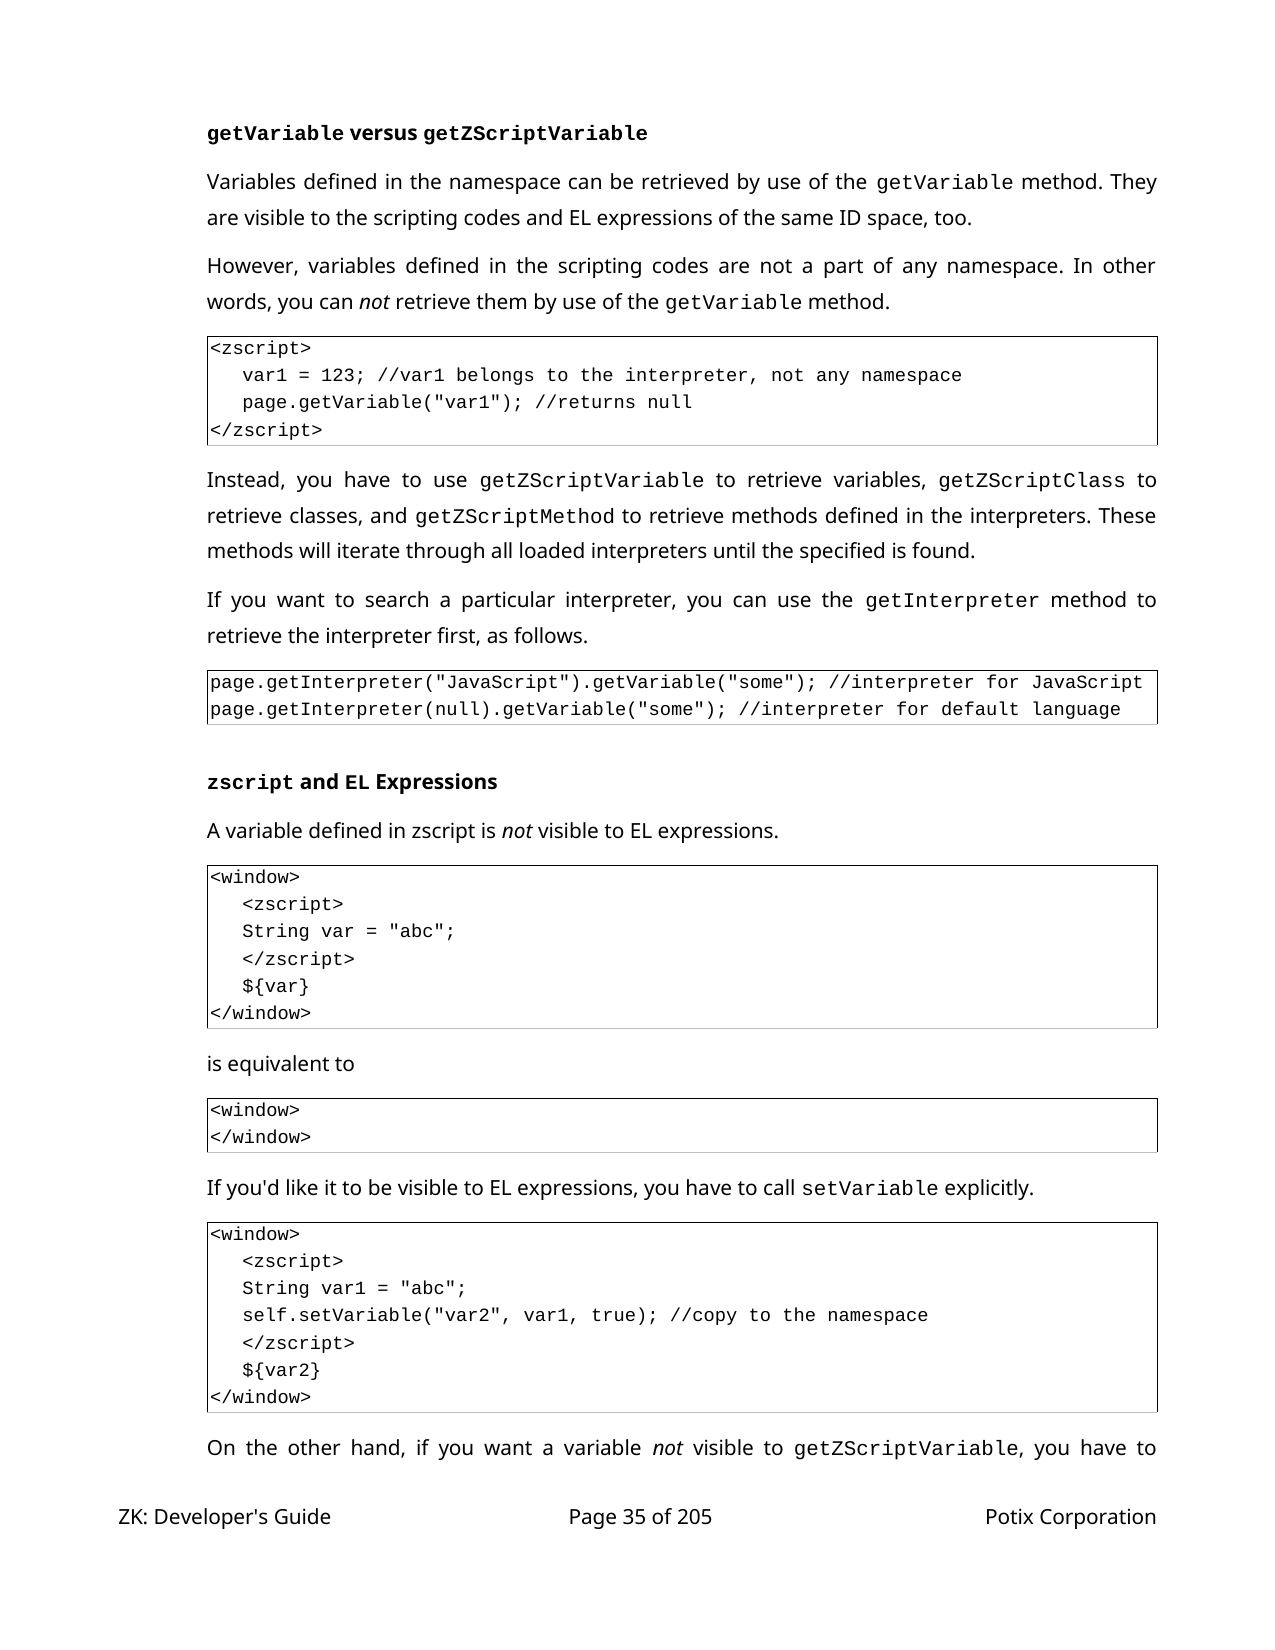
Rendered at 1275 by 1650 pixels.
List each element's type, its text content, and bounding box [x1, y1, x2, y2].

subtitle zscript and EL Expressions [207, 767, 1157, 795]
text <zscript> [208, 1249, 1157, 1273]
text A variable defined in zscript is not visible to EL expressions. [207, 816, 1157, 844]
text Variables defined in the namespace can be retrieved by use of the getVariable method. They are visible to the scripting codes and EL expressions of the same ID space, too. [207, 167, 1157, 231]
text self.setVariable("var2", var1, true); //copy to the namespace [208, 1303, 1157, 1328]
text page.getInterpreter(null).getVariable("some"); //interpreter for default language [208, 697, 1157, 724]
text String var1 = "abc"; [208, 1276, 1157, 1300]
text </window> [208, 1001, 1157, 1028]
text var1 = 123; //var1 belongs to the interpreter, not any namespace [208, 363, 1157, 387]
text ${var} [208, 973, 1157, 998]
text If you want to search a particular interpreter, you can use the getInterpreter method to retrieve the interpreter first, as follows. [207, 585, 1157, 649]
text page.getInterpreter("JavaScript").getVariable("some"); //interpreter for JavaScript [208, 671, 1157, 694]
text <window> [208, 866, 1157, 889]
text is equivalent to [207, 1049, 1157, 1077]
text </window> [208, 1125, 1157, 1152]
text However, variables defined in the scripting codes are not a part of any namespace. In other words, you can not retrieve them by use of the getVariable method. [207, 252, 1157, 315]
text </zscript> [208, 946, 1157, 971]
subtitle getVariable versus getZScriptVariable [207, 118, 1157, 147]
text page.getVariable("var1"); //returns null [208, 390, 1157, 415]
text <zscript> [208, 892, 1157, 916]
text String var = "abc"; [208, 919, 1157, 943]
text <window> [208, 1099, 1157, 1122]
text <window> [208, 1223, 1157, 1246]
text ${var2} [208, 1358, 1157, 1382]
text <zscript> [208, 337, 1157, 360]
text </zscript> [208, 418, 1157, 445]
text If you'd like it to be visible to EL expressions, you have to call setVariable explicitly. [207, 1173, 1157, 1201]
text Instead, you have to use getZScriptVariable to retrieve variables, getZScriptClass to retrieve classes, and getZScriptMethod to retrieve methods defined in the interpreters. These methods will iterate through all loaded interpreters until the specified is found. [207, 466, 1157, 565]
text </window> [208, 1385, 1157, 1412]
text On the other hand, if you want a variable not visible to getZScriptVariable, you have to [207, 1433, 1157, 1461]
text </zscript> [208, 1331, 1157, 1355]
